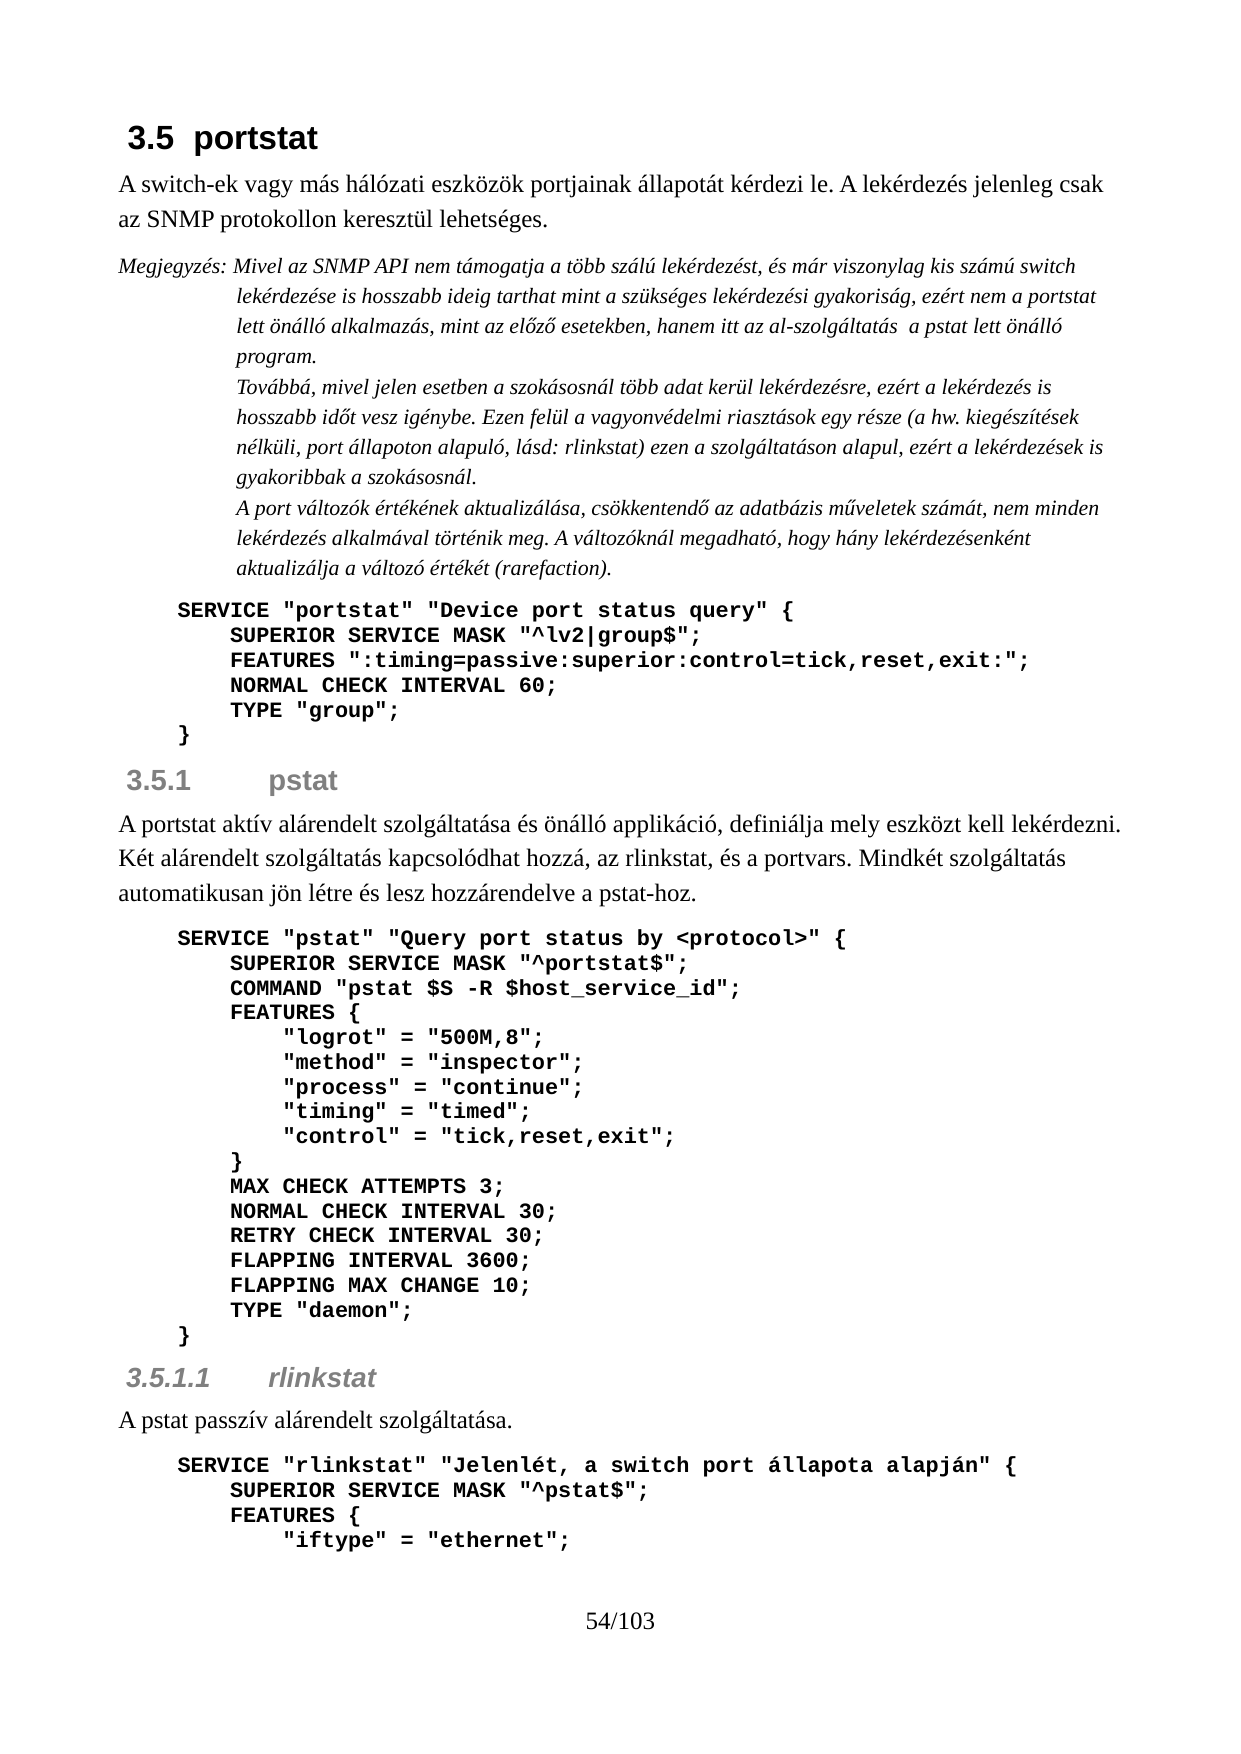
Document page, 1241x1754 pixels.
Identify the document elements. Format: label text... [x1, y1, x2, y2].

subtitle rlinkstat [118, 1361, 1122, 1393]
text SERVICE "pstat" "Query port status by <protocol>" { SUPERIOR SERVICE MASK "^portstat$"; COMMAND "pstat $S -R $host_service_id"; FEATURES { "logrot" = "500M,8"; "method" = "inspector"; "process" = "continue"; "timing" = "timed"; [177, 927, 1122, 1125]
text A portstat aktív alárendelt szolgáltatása és önálló applikáció, definiálja mely eszközt kell lekérdezni. Két alárendelt szolgáltatás kapcsolódhat hozzá, az rlinkstat, és a portvars. Mindkét szolgáltatás automatikusan jön létre és lesz hozzárendelve a pstat-hoz. [118, 809, 1122, 907]
text Megjegyzés: Mivel az SNMP API nem támogatja a több szálú lekérdezést, és már viszonylag kis számú switch lekérdezése is hosszabb ideig tarthat mint a szükséges lekérdezési gyakoriság, ezért nem a portstat lett önálló alkalmazás, mint az előző esetekben, hanem itt az al-szolgáltatás a pstat lett önálló program. Továbbá, mivel jelen esetben a szokásosnál több adat kerül lekérdezésre, ezért a lekérdezés is hosszabb időt vesz igénybe. Ezen felül a vagyonvédelmi riasztások egy része (a hw. kiegészítések nélküli, port állapoton alapuló, lásd: rlinkstat) ezen a szolgáltatáson alapul, ezért a lekérdezések is gyakoribbak a szokásosnál. A port változók értékének aktualizálása, csökkentendő az adatbázis műveletek számát, nem minden lekérdezés alkalmával történik meg. A változóknál megadható, hogy hány lekérdezésenként aktualizálja a változó értékét (rarefaction). [118, 253, 1122, 580]
text SERVICE "portstat" "Device port status query" { SUPERIOR SERVICE MASK "^lv2|group$"; FEATURES ":timing=passive:superior:control=tick,reset,exit:"; NORMAL CHECK INTERVAL 60; TYPE "group"; } [177, 600, 1122, 748]
subtitle pstat [118, 763, 1122, 797]
text SERVICE "rlinkstat" "Jelenlét, a switch port állapota alapján" { SUPERIOR SERVICE MASK "^pstat$"; FEATURES { "iftype" = "ethernet"; [177, 1454, 1122, 1554]
text A switch-ek vagy más hálózati eszközök portjainak állapotát kérdezi le. A lekérdezés jelenleg csak az SNMP protokollon keresztül lehetséges. [118, 169, 1122, 232]
text "control" = "tick,reset,exit"; } MAX CHECK ATTEMPTS 3; NORMAL CHECK INTERVAL 30; RETRY CHECK INTERVAL 30; FLAPPING INTERVAL 3600; FLAPPING MAX CHANGE 10; TYPE "daemon"; } [177, 1125, 1122, 1348]
text A pstat passzív alárendelt szolgáltatása. [118, 1405, 1122, 1434]
subtitle portstat [118, 118, 1122, 157]
